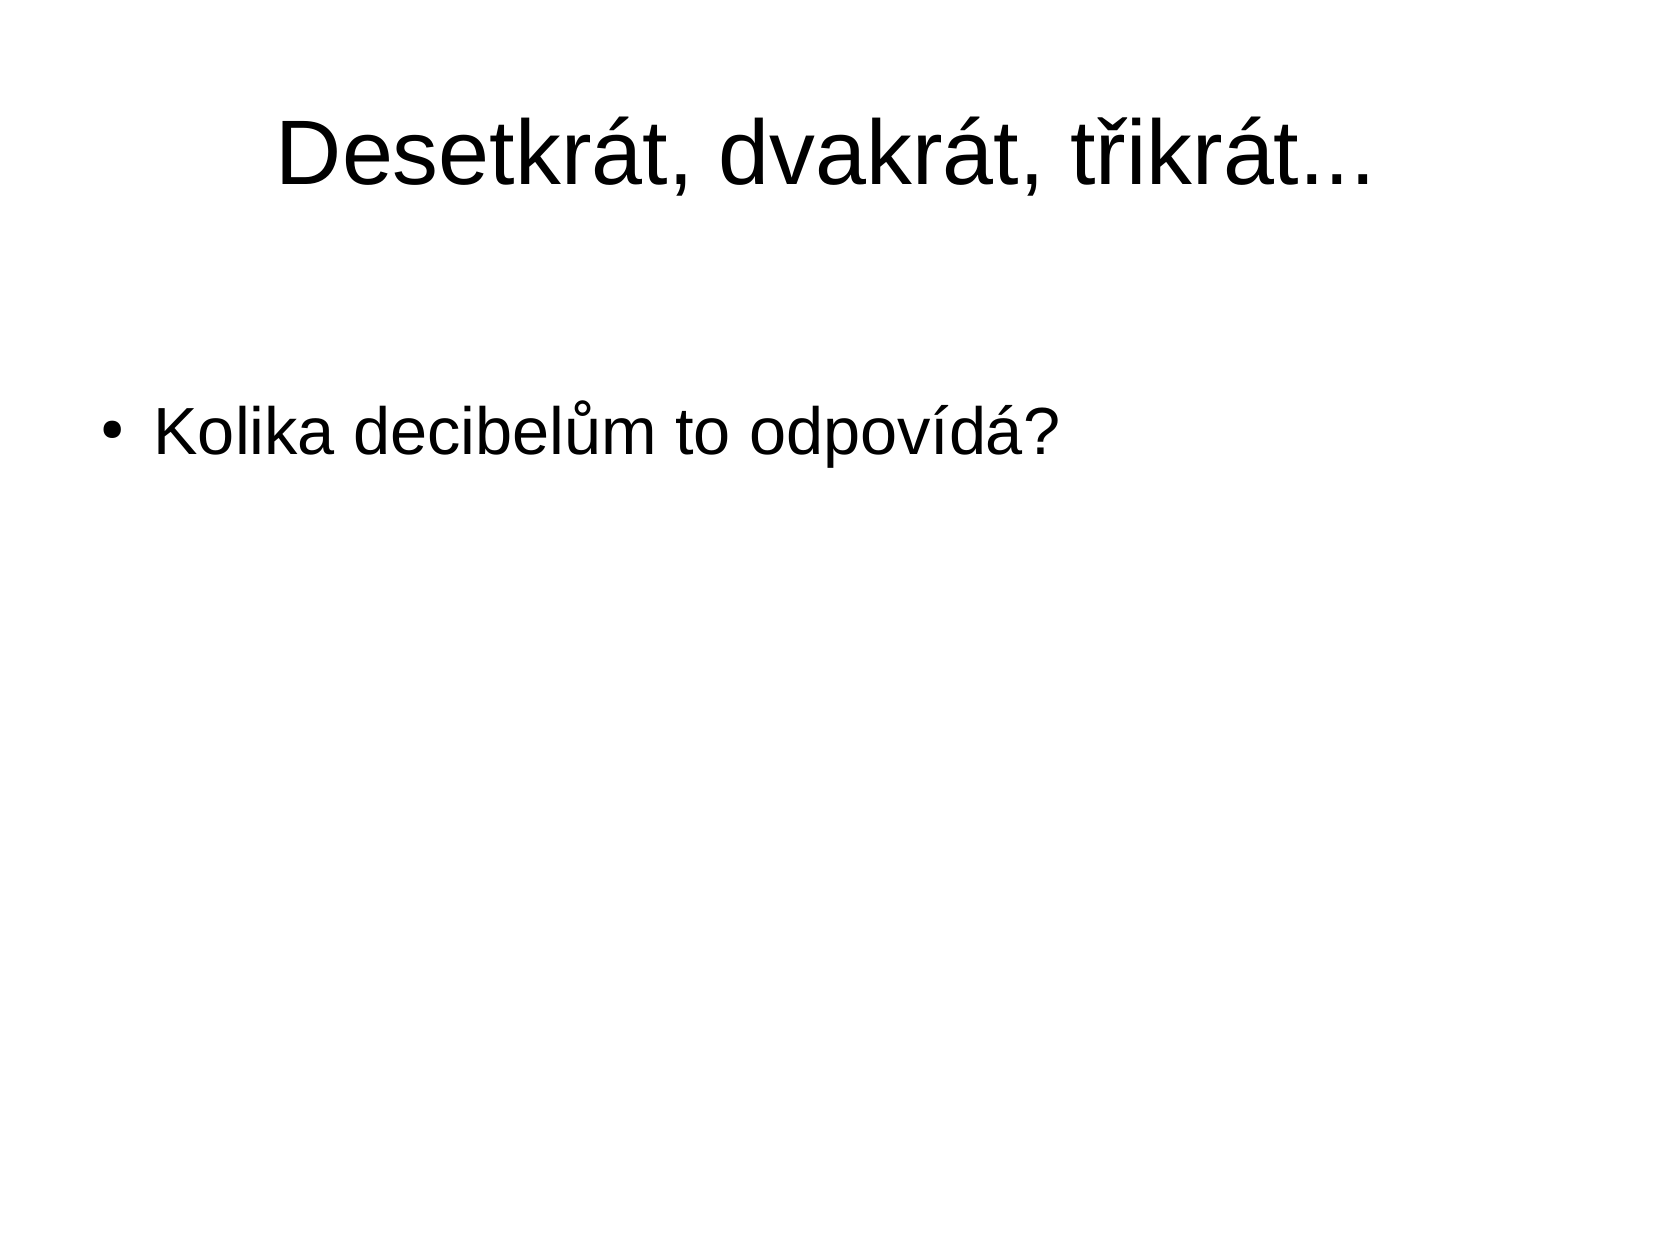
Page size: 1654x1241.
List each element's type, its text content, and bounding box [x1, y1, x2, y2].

list Kolika decibelům to odpovídá? [82, 289, 1571, 1108]
title Desetkrát, dvakrát, třikrát... [82, 23, 1571, 283]
